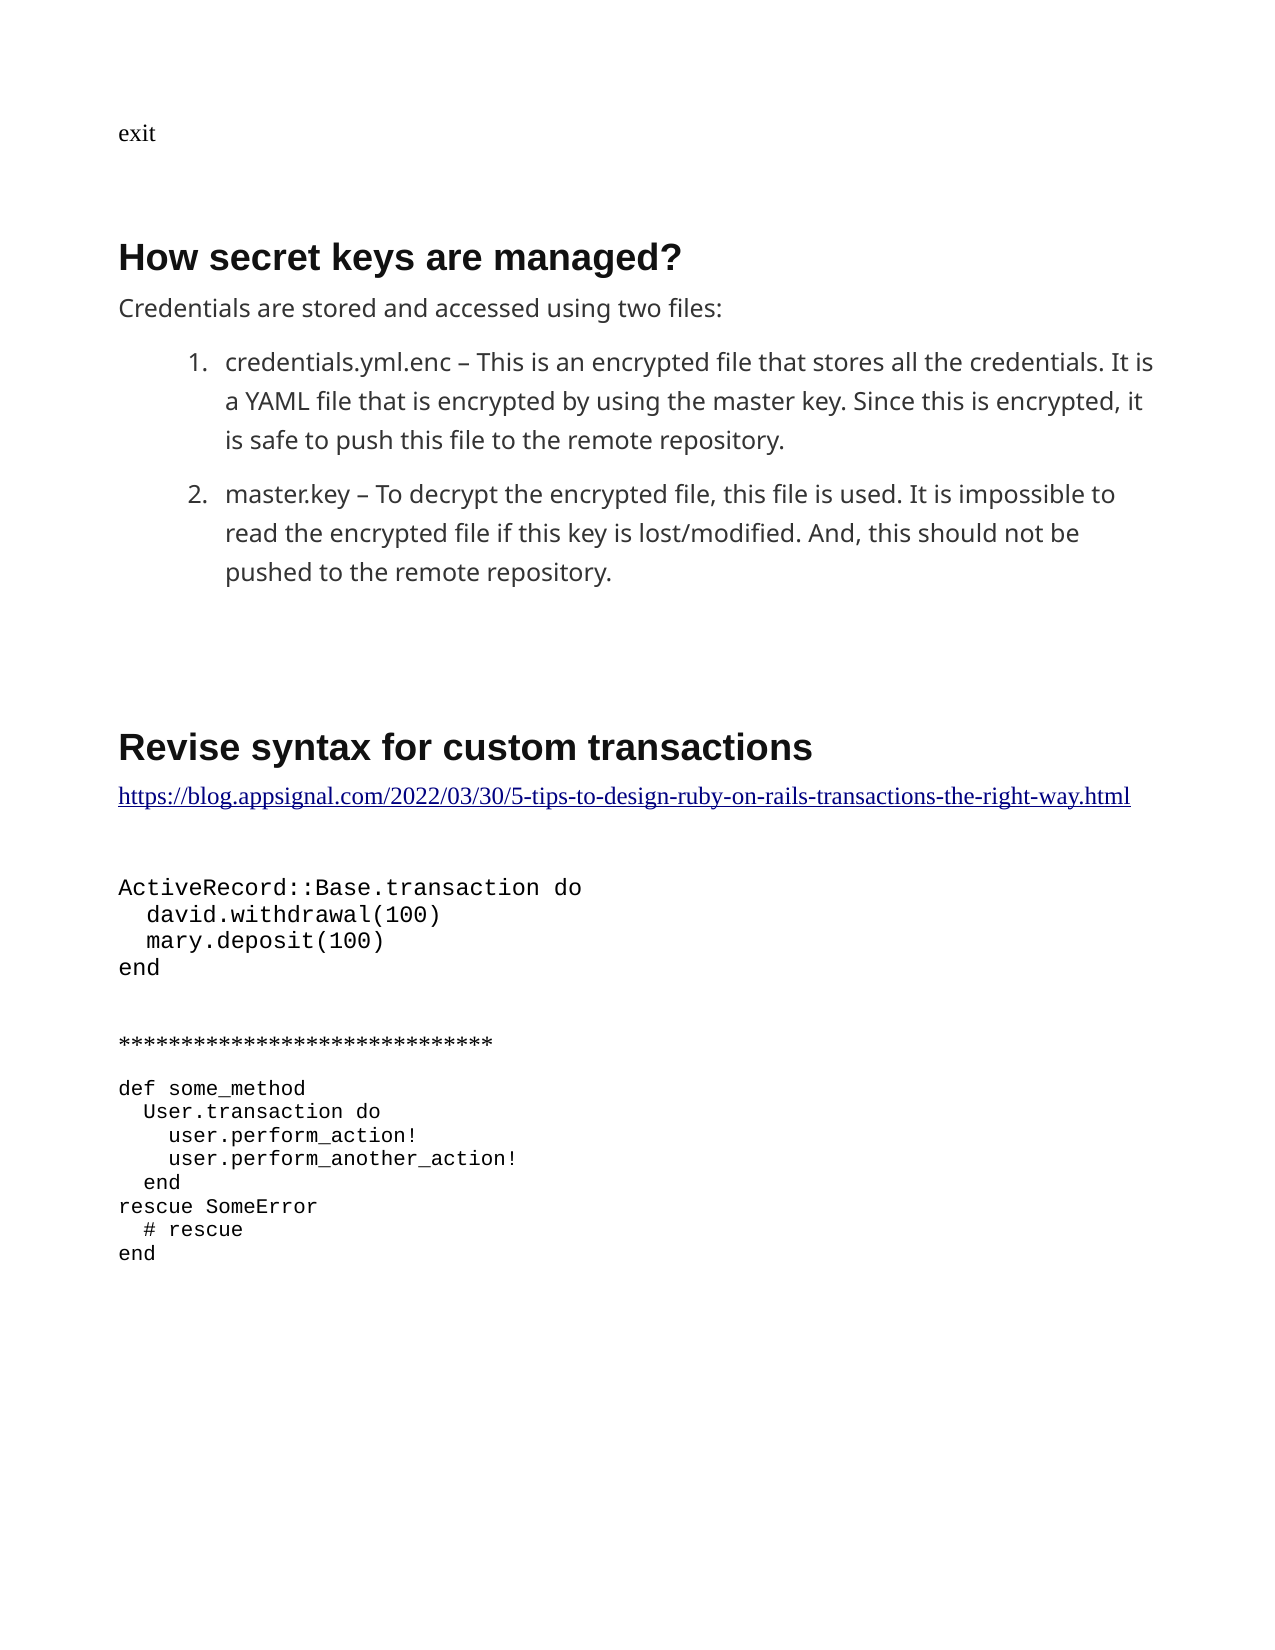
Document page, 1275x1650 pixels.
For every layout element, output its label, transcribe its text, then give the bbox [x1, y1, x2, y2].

text david.withdrawal(100) [118, 903, 1157, 929]
text def some_method [118, 1077, 1157, 1101]
text end [118, 956, 1157, 982]
text ****************************** [118, 1030, 1157, 1059]
text exit [118, 118, 1157, 147]
subtitle Revise syntax for custom transactions [118, 681, 1157, 768]
text https://blog.appsignal.com/2022/03/30/5-tips-to-design-ruby-on-rails-transactions-the-right-way.html [118, 781, 1157, 809]
list credentials.yml.enc – This is an encrypted file that stores all the credentials. It is a YAML file that is encrypted by using the master key. Since this is encrypted, it is safe to push this file to the remote repository. [187, 344, 1157, 457]
list master.key – To decrypt the encrypted file, this file is used. It is impossible to read the encrypted file if this key is lost/modified. And, this should not be pushed to the remote repository. [187, 476, 1157, 589]
text end [118, 1172, 1157, 1196]
text rescue SomeError [118, 1196, 1157, 1219]
text # rescue [118, 1219, 1157, 1243]
text Credentials are stored and accessed using two files: [118, 291, 1157, 324]
text User.transaction do [118, 1101, 1157, 1125]
text user.perform_another_action! [118, 1148, 1157, 1172]
text user.perform_action! [118, 1125, 1157, 1148]
text mary.deposit(100) [118, 929, 1157, 956]
subtitle How secret keys are managed? [118, 191, 1157, 278]
text end [118, 1243, 1157, 1267]
text ActiveRecord::Base.transaction do [118, 876, 1157, 903]
